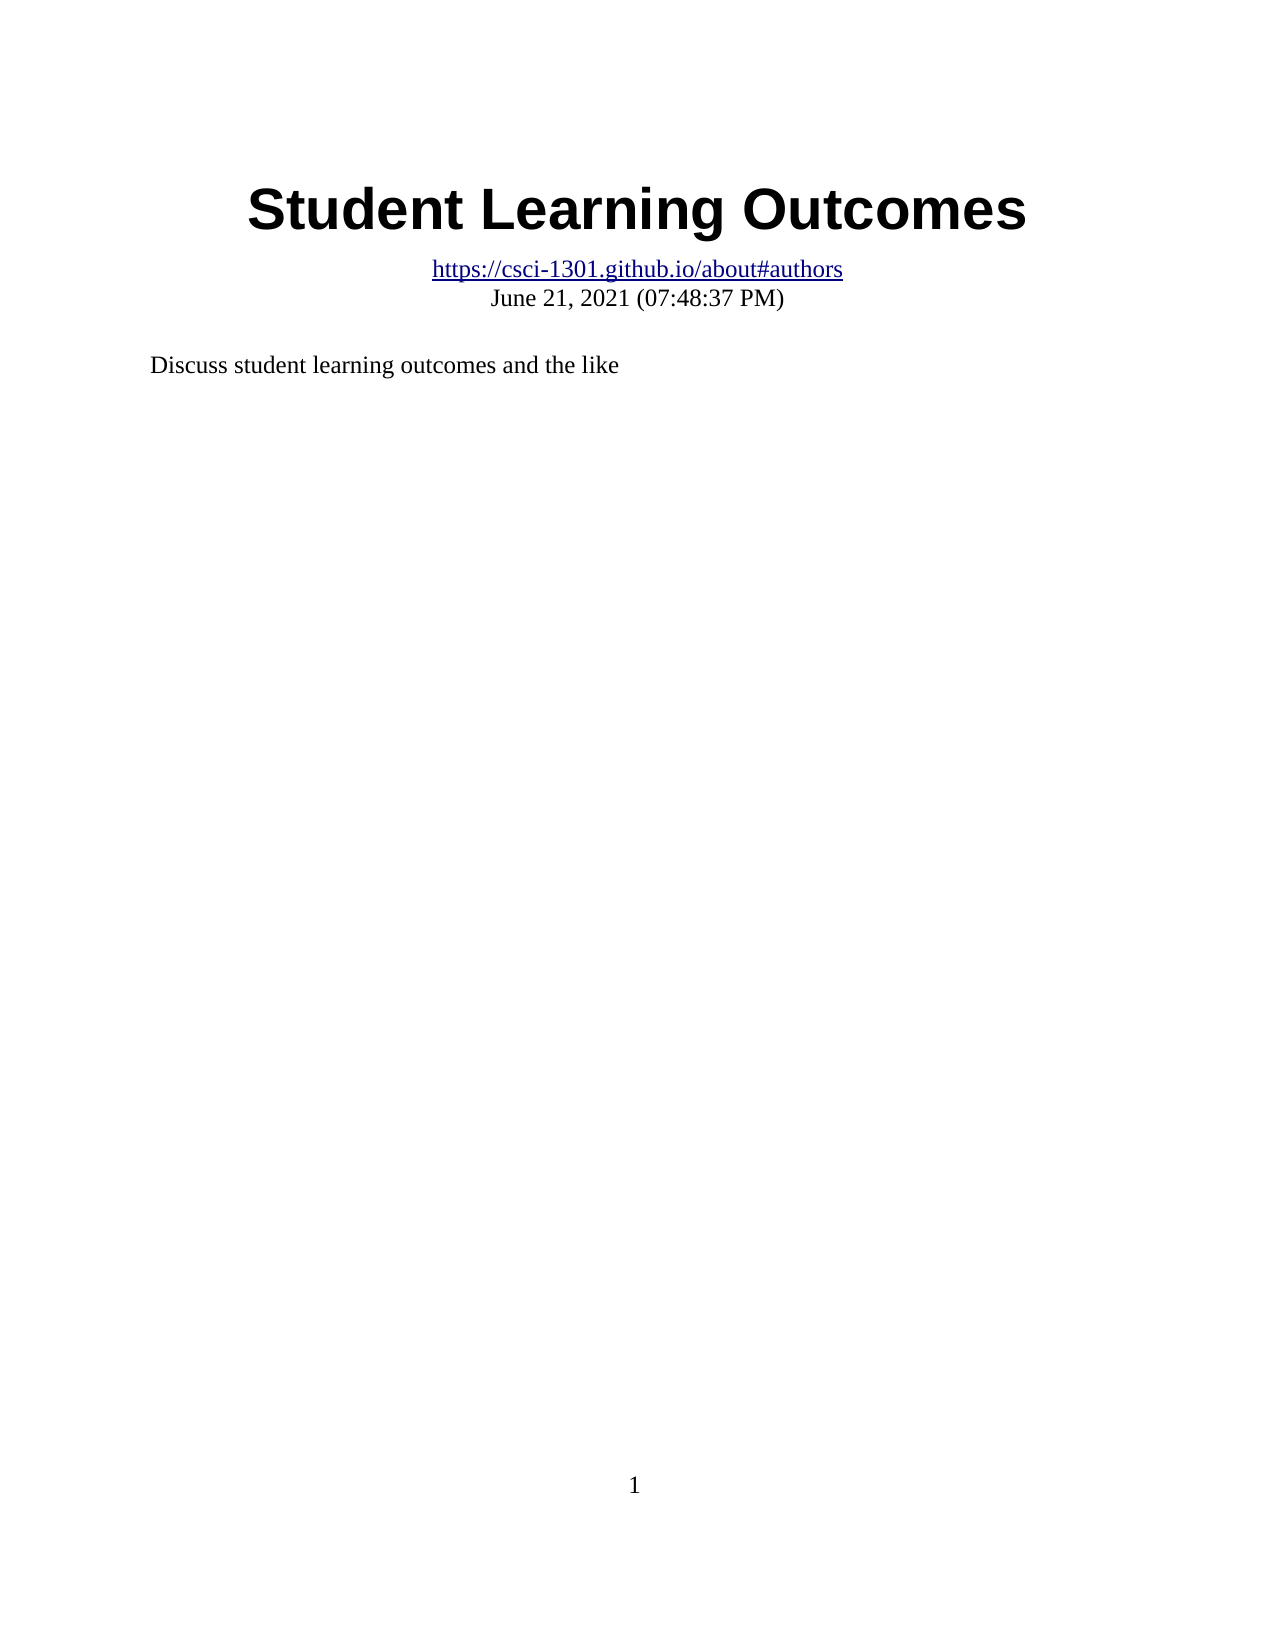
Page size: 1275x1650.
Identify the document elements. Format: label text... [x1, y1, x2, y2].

text https://csci-1301.github.io/about#authors [150, 254, 1125, 283]
title Student Learning Outcomes [150, 175, 1125, 242]
text Discuss student learning outcomes and the like [150, 350, 1125, 378]
text June 21, 2021 (07:48:37 PM) [150, 283, 1125, 312]
